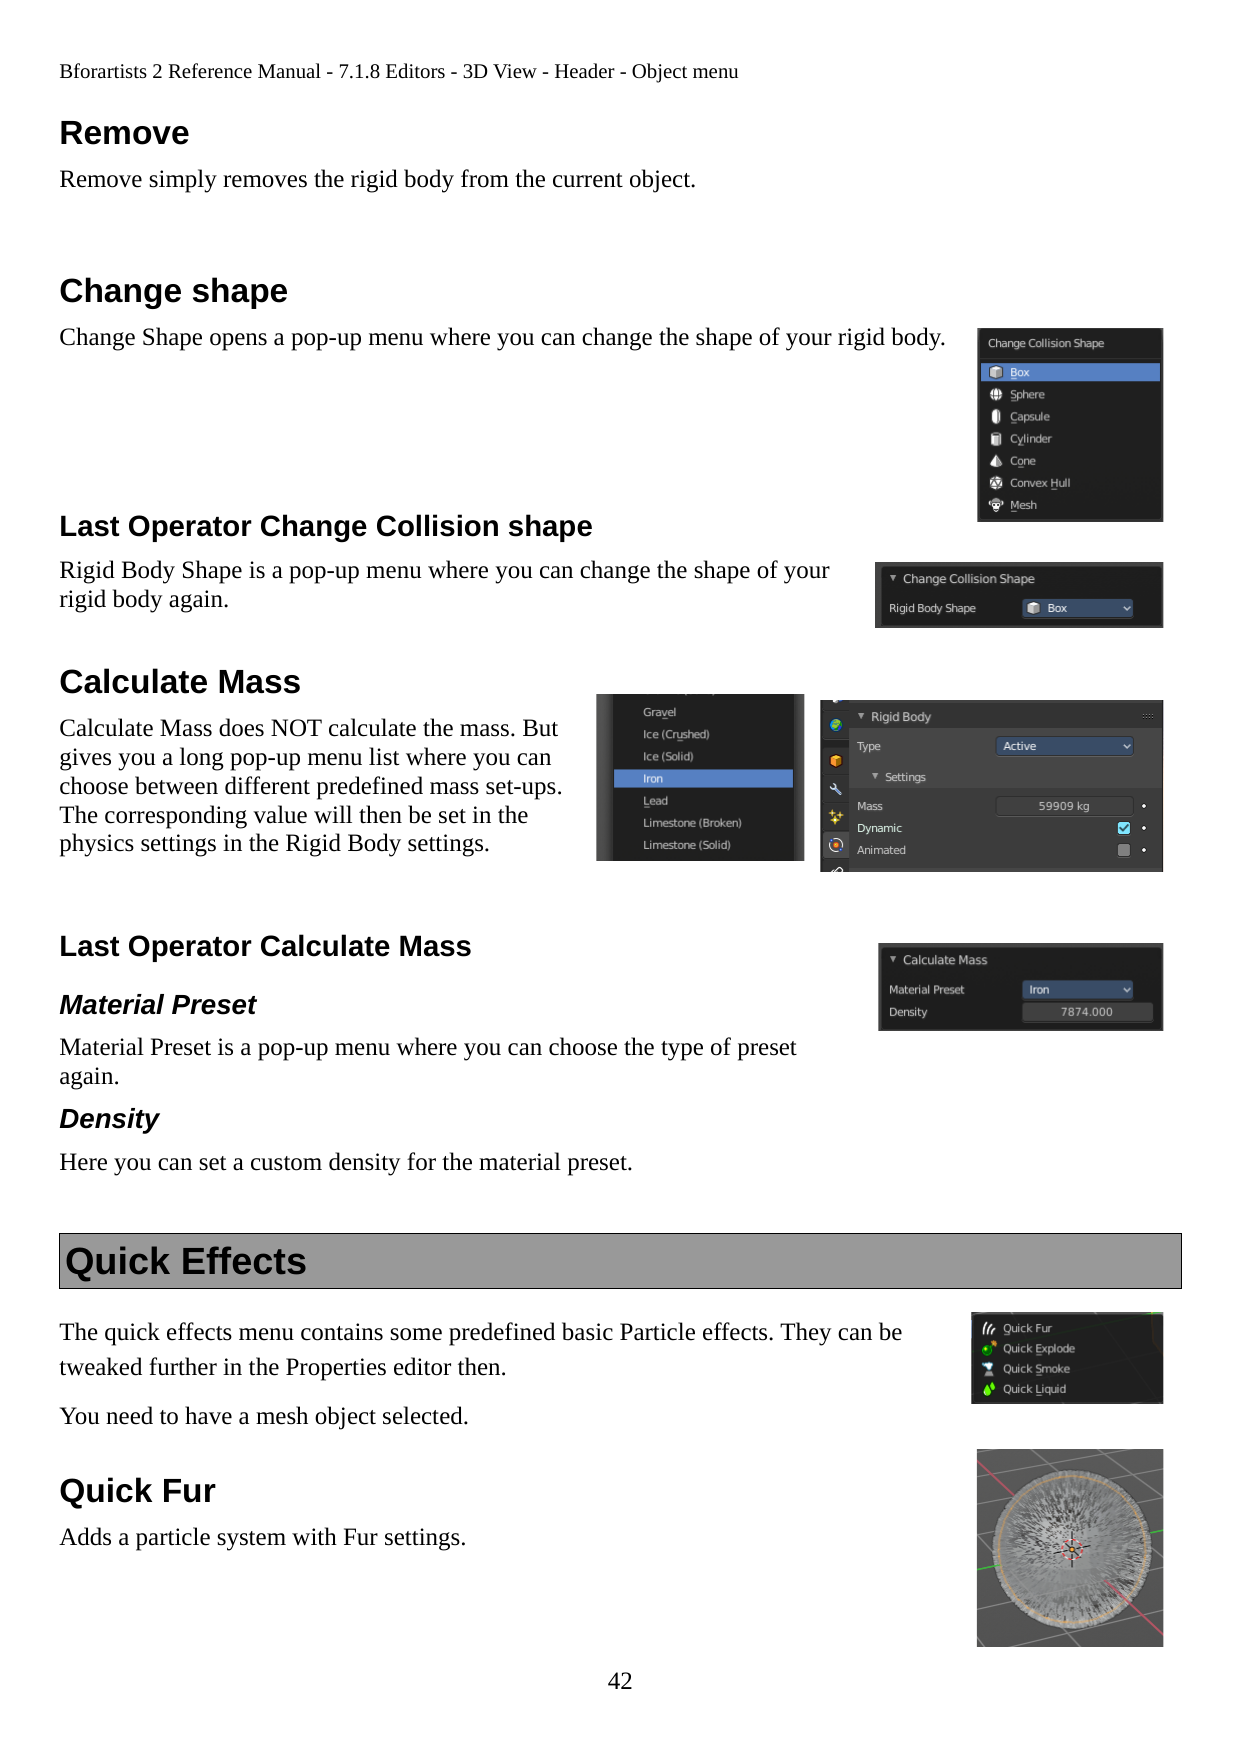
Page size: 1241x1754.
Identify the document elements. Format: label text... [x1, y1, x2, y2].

text Here you can set a custom density for the material preset. [59, 1147, 1181, 1176]
subtitle [1164, 1471, 1181, 1509]
text Calculate Mass does NOT calculate the mass. But gives you a long pop-up menu list where you can choose between different predefined mass set-ups. The corresponding value will then be set in the physics settings in the Rigid Body settings. [59, 713, 596, 857]
subtitle Density [59, 1102, 1181, 1134]
subtitle Last Operator Calculate Mass [59, 929, 1181, 963]
table_header Quick Effects [60, 1234, 1181, 1288]
text Rigid Body Shape is a pop-up menu where you can change the shape of your rigid body again. [59, 555, 1181, 613]
subtitle Quick Fur [59, 1471, 976, 1509]
picture [820, 700, 1164, 872]
picture [977, 328, 1164, 522]
text The quick effects menu contains some predefined basic Particle effects. They can be tweaked further in the Properties editor then. [59, 1317, 971, 1380]
text You need to have a mesh object selected. [59, 1401, 1181, 1429]
text Material Preset is a pop-up menu where you can choose the type of preset again. [59, 1032, 1181, 1090]
subtitle Remove [59, 113, 1181, 151]
picture [878, 943, 1164, 1031]
text Remove simply removes the rigid body from the current object. [59, 164, 1181, 192]
subtitle Change shape [59, 271, 1181, 309]
subtitle Last Operator Change Collision shape [59, 509, 1181, 543]
subtitle Calculate Mass [59, 662, 1181, 701]
picture [976, 1449, 1164, 1647]
picture [875, 562, 1164, 628]
text Adds a particle system with Fur settings. [59, 1522, 976, 1551]
subtitle Material Preset [59, 988, 878, 1020]
subtitle [1164, 988, 1181, 1020]
picture [596, 694, 805, 861]
picture [971, 1312, 1164, 1404]
text Change Shape opens a pop-up menu where you can change the shape of your rigid body. [59, 322, 1181, 351]
